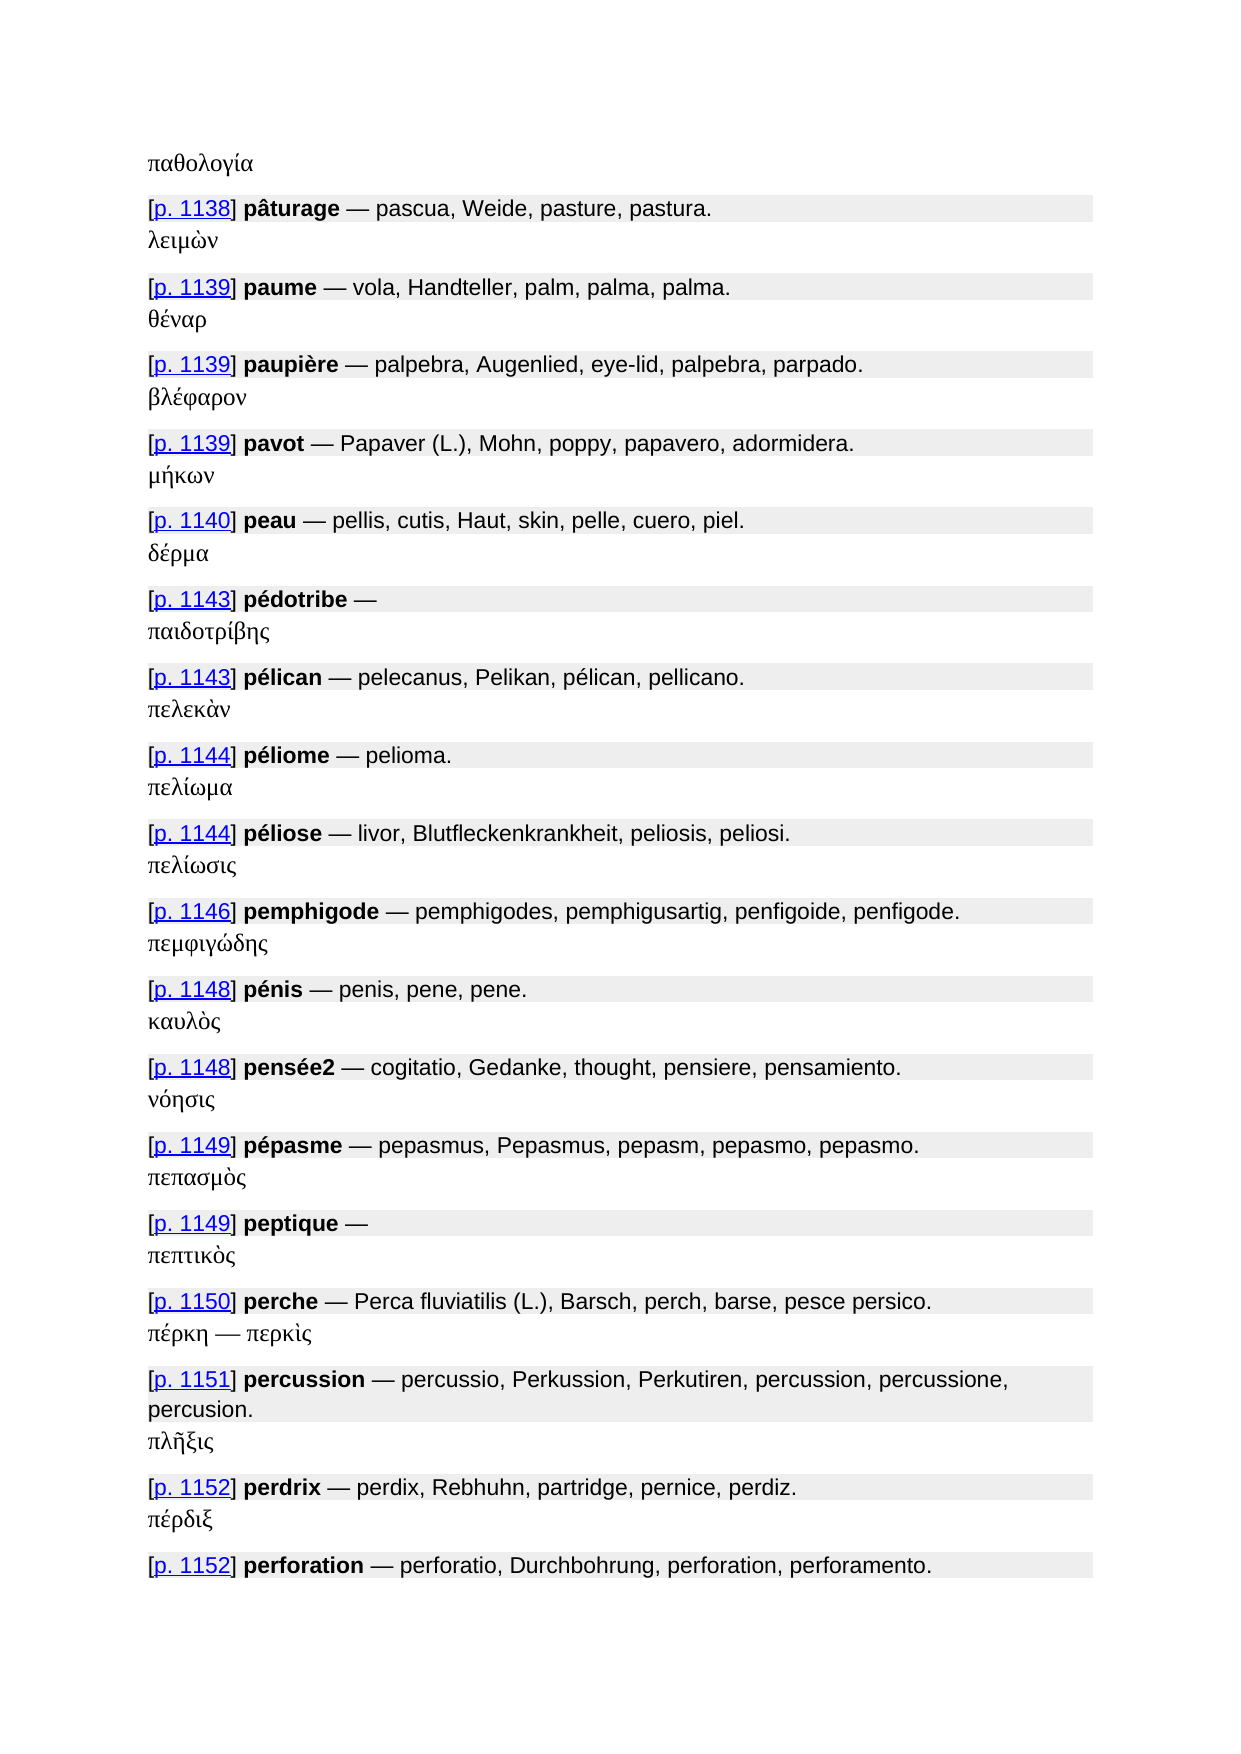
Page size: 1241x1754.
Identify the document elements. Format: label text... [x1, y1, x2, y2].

text πλῆξις [148, 1426, 1093, 1455]
text παθολογία [148, 148, 1093, 176]
text [p. 1148] pensée2 — cogitatio, Gedanke, thought, pensiere, pensamiento. [148, 1054, 1093, 1080]
text θέναρ [148, 304, 1093, 332]
text πελεκὰν [148, 694, 1093, 722]
text πέρδιξ [148, 1504, 1093, 1533]
text πελίωμα [148, 772, 1093, 801]
text [p. 1143] pélican — pelecanus, Pelikan, pélican, pellicano. [148, 663, 1093, 690]
text [p. 1143] pédotribe — [148, 586, 1093, 612]
text [p. 1144] péliose — livor, Blutfleckenkrankheit, peliosis, peliosi. [148, 819, 1093, 846]
text [p. 1151] percussion — percussio, Perkussion, Perkutiren, percussion, percussione, percusion. [148, 1366, 1093, 1422]
text πεπασμὸς [148, 1162, 1093, 1191]
text [p. 1149] pépasme — pepasmus, Pepasmus, pepasm, pepasmo, pepasmo. [148, 1132, 1093, 1158]
text πελίωσις [148, 850, 1093, 878]
text [p. 1139] paume — vola, Handteller, palm, palma, palma. [148, 273, 1093, 300]
text [p. 1138] pâturage — pascua, Weide, pasture, pastura. [148, 195, 1093, 222]
text [p. 1148] pénis — penis, pene, pene. [148, 976, 1093, 1002]
text [p. 1140] peau — pellis, cutis, Haut, skin, pelle, cuero, piel. [148, 507, 1093, 534]
text καυλὸς [148, 1006, 1093, 1034]
text βλέφαρον [148, 382, 1093, 410]
text δέρμα [148, 538, 1093, 566]
text [p. 1144] péliome — pelioma. [148, 742, 1093, 768]
text [p. 1150] perche — Perca fluviatilis (L.), Barsch, perch, barse, pesce persico. [148, 1288, 1093, 1314]
text πεμφιγώδης [148, 928, 1093, 957]
text λειμὼν [148, 226, 1093, 254]
text [p. 1152] perdrix — perdix, Rebhuhn, partridge, pernice, perdiz. [148, 1474, 1093, 1500]
text μήκων [148, 460, 1093, 488]
text πέρκη — περκὶς [148, 1318, 1093, 1347]
text παιδοτρίβης [148, 616, 1093, 644]
text νόησις [148, 1084, 1093, 1113]
text [p. 1139] paupière — palpebra, Augenlied, eye-lid, palpebra, parpado. [148, 351, 1093, 378]
text [p. 1146] pemphigode — pemphigodes, pemphigusartig, penfigoide, penfigode. [148, 898, 1093, 924]
text [p. 1149] peptique — [148, 1210, 1093, 1236]
text [p. 1139] pavot — Papaver (L.), Mohn, poppy, papavero, adormidera. [148, 429, 1093, 456]
text πεπτικὸς [148, 1240, 1093, 1269]
text [p. 1152] perforation — perforatio, Durchbohrung, perforation, perforamento. [148, 1552, 1093, 1578]
